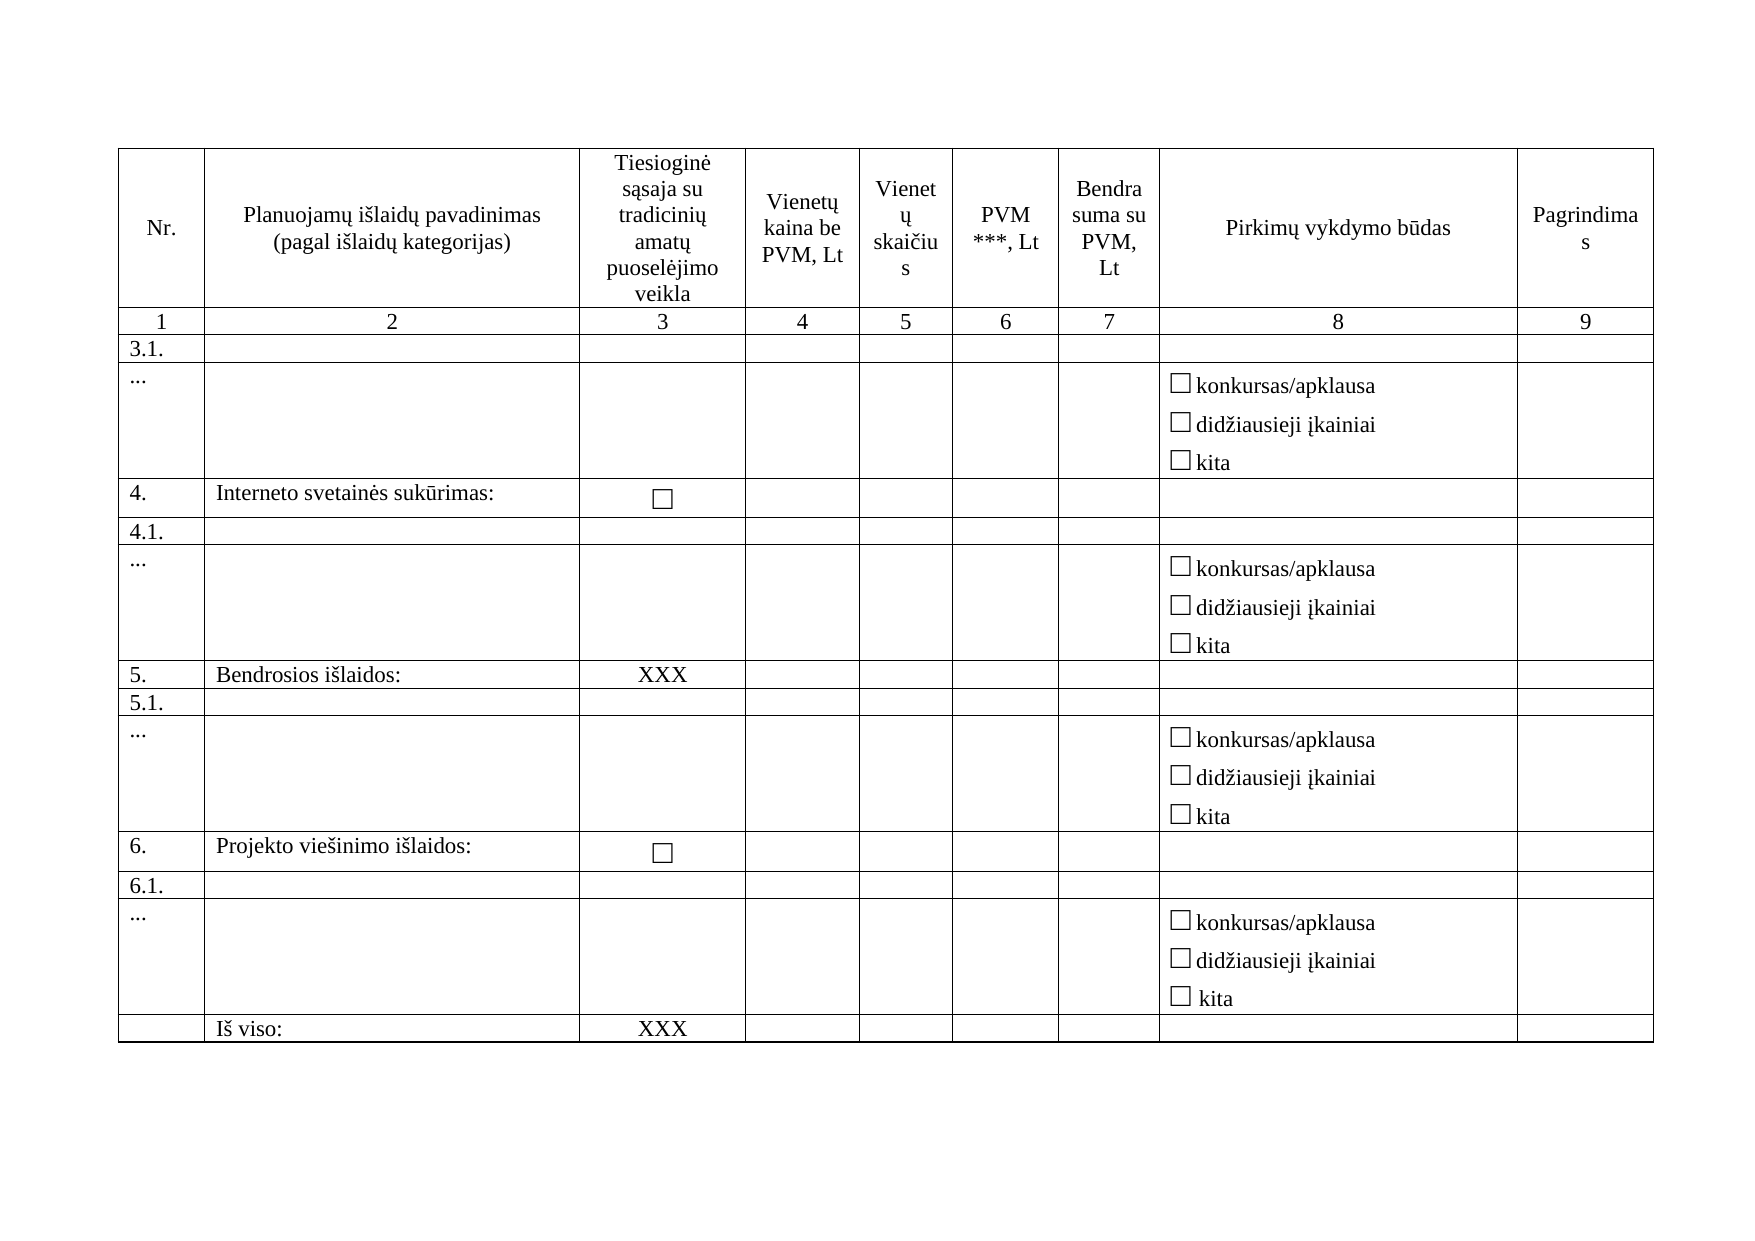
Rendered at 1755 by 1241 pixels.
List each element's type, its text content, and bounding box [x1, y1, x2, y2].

table_cell [580, 363, 745, 478]
table_header Nr. [119, 149, 204, 307]
table_cell 4.1. [119, 518, 204, 544]
table_cell ... [119, 363, 204, 478]
table_cell 6.1. [119, 872, 204, 898]
table_cell [953, 899, 1058, 1014]
table_cell [953, 661, 1058, 688]
table_header Pagrindimas [1518, 149, 1653, 307]
table_cell [953, 335, 1058, 362]
table_cell [860, 689, 952, 715]
table_cell 5 [860, 308, 952, 334]
table_cell □ konkursas/apklausa □ didžiausieji įkainiai □ kita [1160, 363, 1517, 478]
table_cell [1160, 689, 1517, 715]
table_cell [1059, 518, 1159, 544]
table_cell [1059, 479, 1159, 517]
table_cell [953, 1015, 1058, 1041]
table_cell 5.1. [119, 689, 204, 715]
table_cell [1059, 335, 1159, 362]
table_cell □ [580, 479, 745, 517]
table_cell [746, 716, 859, 831]
table_cell [1059, 1015, 1159, 1041]
table_cell [1518, 661, 1653, 688]
table_cell Interneto svetainės sukūrimas: [205, 479, 579, 517]
table_cell [580, 689, 745, 715]
table_cell [205, 872, 579, 898]
table_header Vienetų skaičius [860, 149, 952, 307]
table_cell XXX [580, 661, 745, 688]
table_cell [1059, 689, 1159, 715]
table_cell [1160, 335, 1517, 362]
table_cell [1059, 661, 1159, 688]
table_cell ... [119, 899, 204, 1014]
table_header Vienetų kaina be PVM, Lt [746, 149, 859, 307]
table_cell □ konkursas/apklausa □ didžiausieji įkainiai □ kita [1160, 716, 1517, 831]
table_cell [580, 545, 745, 660]
table_cell [1518, 832, 1653, 871]
table_cell [860, 335, 952, 362]
table_cell [953, 872, 1058, 898]
table_cell [1059, 872, 1159, 898]
table_cell [580, 335, 745, 362]
table_cell [953, 518, 1058, 544]
table_cell [119, 1015, 204, 1041]
table_cell [860, 832, 952, 871]
table_cell [1160, 872, 1517, 898]
table_cell [1518, 899, 1653, 1014]
table_cell Bendrosios išlaidos: [205, 661, 579, 688]
table_cell [1518, 716, 1653, 831]
table_cell 5. [119, 661, 204, 688]
table_cell [746, 872, 859, 898]
table_cell [205, 545, 579, 660]
table_cell 6 [953, 308, 1058, 334]
table_cell [205, 689, 579, 715]
table_cell [1160, 661, 1517, 688]
table_cell [860, 661, 952, 688]
table_cell [1518, 335, 1653, 362]
table_cell 9 [1518, 308, 1653, 334]
table_cell ... [119, 716, 204, 831]
table_cell [1160, 518, 1517, 544]
table_cell [1160, 1015, 1517, 1041]
table_cell 3 [580, 308, 745, 334]
table_cell [953, 716, 1058, 831]
table_cell [1059, 716, 1159, 831]
table_cell [580, 716, 745, 831]
table_cell [860, 545, 952, 660]
table_cell [746, 661, 859, 688]
table_cell [953, 545, 1058, 660]
table_cell [953, 832, 1058, 871]
table_header Planuojamų išlaidų pavadinimas (pagal išlaidų kategorijas) [205, 149, 579, 307]
table_cell [580, 899, 745, 1014]
table_cell 7 [1059, 308, 1159, 334]
table_cell [860, 518, 952, 544]
table_cell [746, 545, 859, 660]
table_cell [953, 479, 1058, 517]
table_cell [580, 518, 745, 544]
table_cell [746, 363, 859, 478]
table_cell □ konkursas/apklausa □ didžiausieji įkainiai □ kita [1160, 545, 1517, 660]
table_cell [1059, 545, 1159, 660]
table_cell [1518, 518, 1653, 544]
table_cell [1059, 363, 1159, 478]
table_cell [1518, 689, 1653, 715]
table_cell [746, 689, 859, 715]
table_cell [860, 1015, 952, 1041]
table_cell [860, 872, 952, 898]
table_cell [1518, 545, 1653, 660]
table_cell [1059, 899, 1159, 1014]
table_cell [1518, 363, 1653, 478]
table_cell □ [580, 832, 745, 871]
table_cell 6. [119, 832, 204, 871]
table_header Pirkimų vykdymo būdas [1160, 149, 1517, 307]
table_cell 2 [205, 308, 579, 334]
table_cell [860, 363, 952, 478]
table_cell [746, 832, 859, 871]
table_cell □ konkursas/apklausa □ didžiausieji įkainiai □ kita [1160, 899, 1517, 1014]
table_cell [860, 479, 952, 517]
table_cell [746, 479, 859, 517]
table_cell [205, 335, 579, 362]
table_cell [953, 363, 1058, 478]
table_cell Iš viso: [205, 1015, 579, 1041]
table_cell [1518, 1015, 1653, 1041]
table_cell [746, 518, 859, 544]
table_cell [860, 899, 952, 1014]
table_cell 4 [746, 308, 859, 334]
table_cell [1160, 832, 1517, 871]
table_cell [1518, 479, 1653, 517]
table_cell Projekto viešinimo išlaidos: [205, 832, 579, 871]
table_cell [205, 518, 579, 544]
table_cell [205, 899, 579, 1014]
table_cell [580, 872, 745, 898]
table_cell XXX [580, 1015, 745, 1041]
table_cell [746, 1015, 859, 1041]
table_cell [953, 689, 1058, 715]
table_cell 3.1. [119, 335, 204, 362]
table_cell [1518, 872, 1653, 898]
table_cell [746, 899, 859, 1014]
table_cell [860, 716, 952, 831]
table_cell 8 [1160, 308, 1517, 334]
table_cell 1 [119, 308, 204, 334]
table_cell [746, 335, 859, 362]
table_cell [1059, 832, 1159, 871]
table_cell [205, 716, 579, 831]
table_cell 4. [119, 479, 204, 517]
table_cell ... [119, 545, 204, 660]
table_header Bendra suma su PVM, Lt [1059, 149, 1159, 307]
table_header Tiesioginė sąsaja su tradicinių amatų puoselėjimo veikla [580, 149, 745, 307]
table_cell [205, 363, 579, 478]
table_header PVM ***, Lt [953, 149, 1058, 307]
table_cell [1160, 479, 1517, 517]
